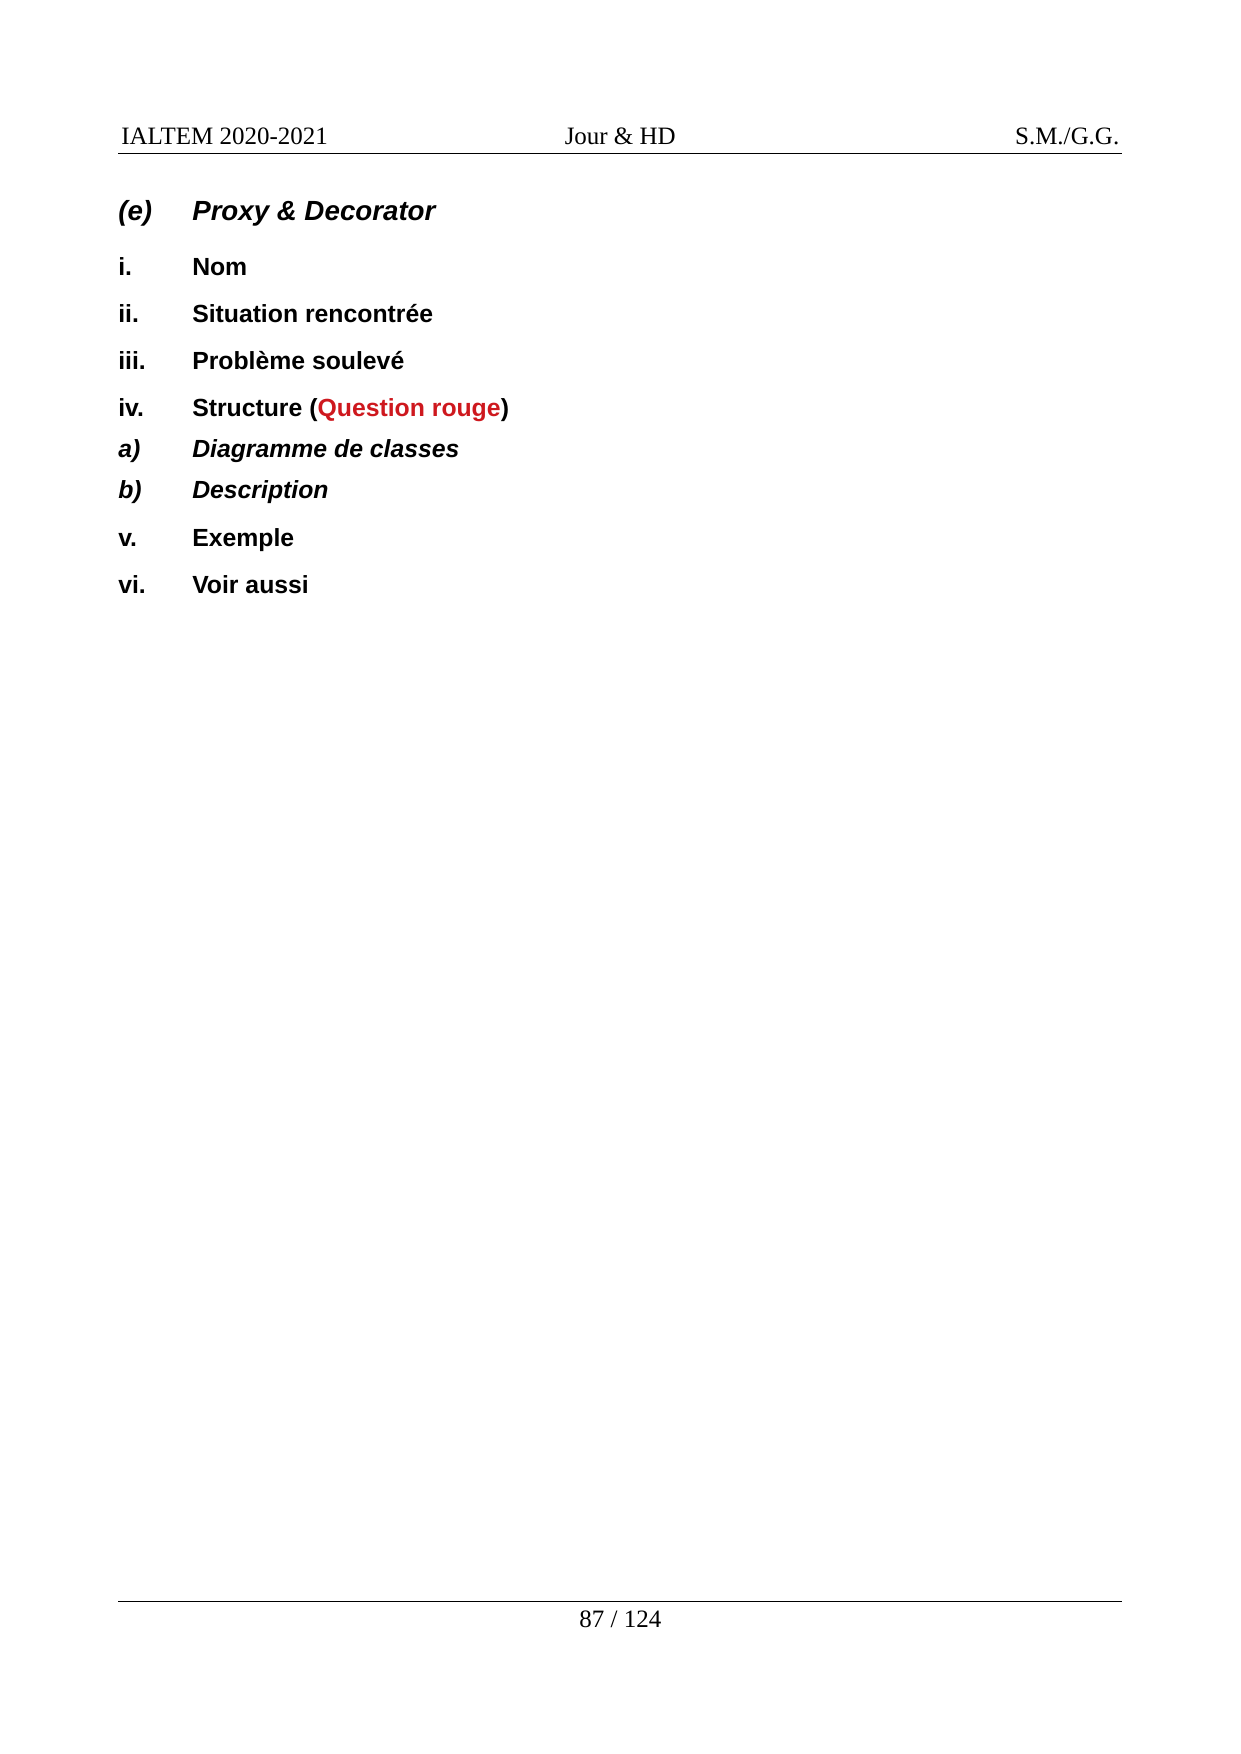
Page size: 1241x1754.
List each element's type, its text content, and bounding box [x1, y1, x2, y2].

subtitle Nom [118, 252, 1122, 280]
subtitle Proxy & Decorator [118, 195, 1122, 227]
subtitle Diagramme de classes [118, 434, 1122, 463]
subtitle Exemple [118, 523, 1122, 551]
subtitle Problème soulevé [118, 346, 1122, 375]
subtitle Structure (Question rouge) [118, 393, 1122, 422]
subtitle Situation rencontrée [118, 299, 1122, 327]
subtitle Voir aussi [118, 570, 1122, 599]
subtitle Description [118, 476, 1122, 504]
